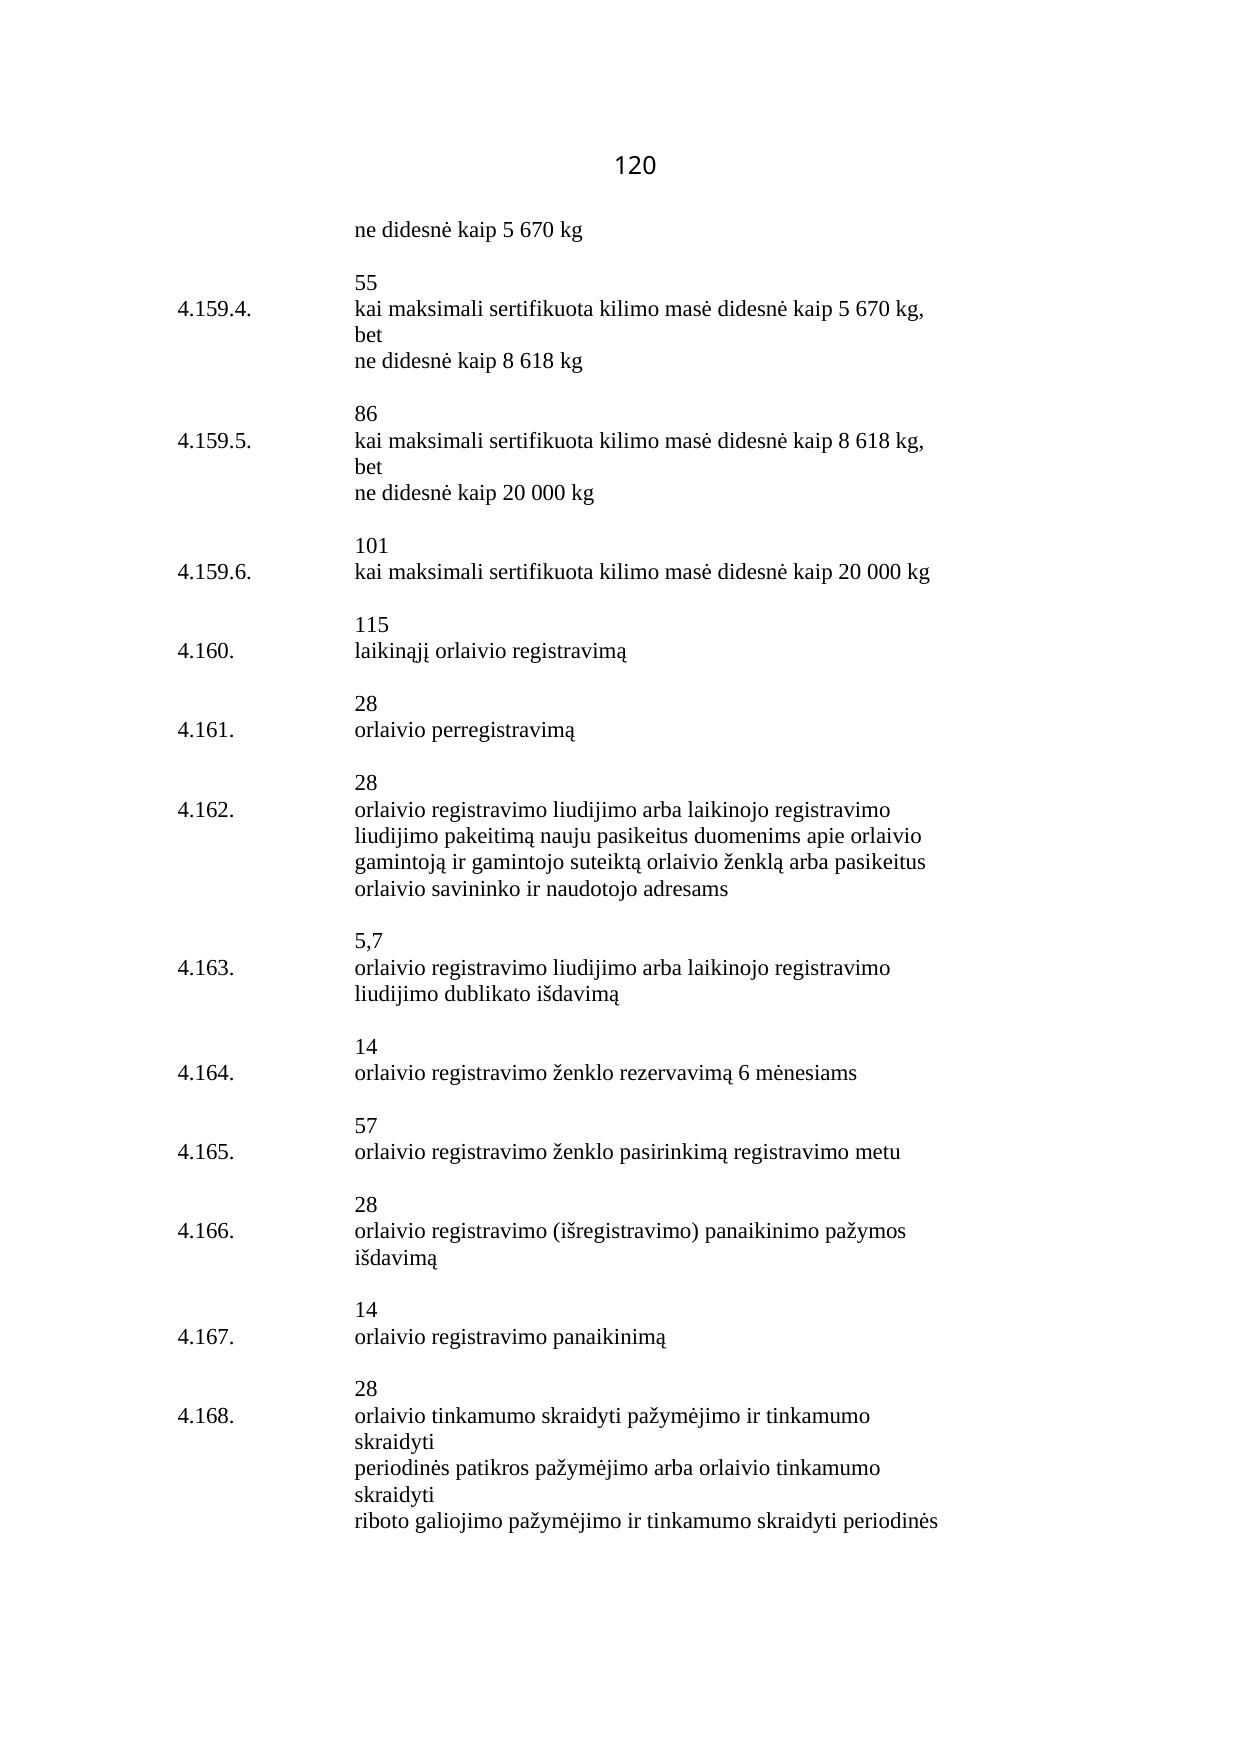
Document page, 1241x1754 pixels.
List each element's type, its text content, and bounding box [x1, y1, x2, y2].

text ne didesnė kaip 20 000 kg 101 [354, 479, 945, 558]
text 4.159.5. kai maksimali sertifikuota kilimo masė didesnė kaip 8 618 kg, bet [177, 427, 945, 479]
text 4.163. orlaivio registravimo liudijimo arba laikinojo registravimo [177, 954, 945, 980]
text orlaivio savininko ir naudotojo adresams 5,7 [354, 875, 945, 954]
text gamintoją ir gamintojo suteiktą orlaivio ženklą arba pasikeitus [354, 848, 945, 875]
text 4.161. orlaivio perregistravimą 28 [177, 717, 945, 796]
text 4.168. orlaivio tinkamumo skraidyti pažymėjimo ir tinkamumo skraidyti [177, 1402, 945, 1454]
text ne didesnė kaip 5 670 kg 55 [354, 216, 945, 295]
text liudijimo pakeitimą nauju pasikeitus duomenims apie orlaivio [354, 822, 945, 848]
text 4.159.4. kai maksimali sertifikuota kilimo masė didesnė kaip 5 670 kg, bet [177, 295, 945, 348]
text 4.159.6. kai maksimali sertifikuota kilimo masė didesnė kaip 20 000 kg 115 [177, 558, 945, 637]
text 4.167. orlaivio registravimo panaikinimą 28 [177, 1323, 945, 1402]
text periodinės patikros pažymėjimo arba orlaivio tinkamumo skraidyti [354, 1454, 945, 1507]
text liudijimo dublikato išdavimą 14 [354, 980, 945, 1059]
text ne didesnė kaip 8 618 kg 86 [354, 348, 945, 427]
text 4.162. orlaivio registravimo liudijimo arba laikinojo registravimo [177, 796, 945, 822]
text išdavimą 14 [354, 1244, 945, 1323]
text 4.166. orlaivio registravimo (išregistravimo) panaikinimo pažymos [177, 1217, 945, 1244]
text 4.160. laikinąjį orlaivio registravimą 28 [177, 637, 945, 717]
text 4.164. orlaivio registravimo ženklo rezervavimą 6 mėnesiams 57 [177, 1059, 945, 1138]
text 4.165. orlaivio registravimo ženklo pasirinkimą registravimo metu 28 [177, 1138, 945, 1217]
text riboto galiojimo pažymėjimo ir tinkamumo skraidyti periodinės [354, 1507, 945, 1533]
